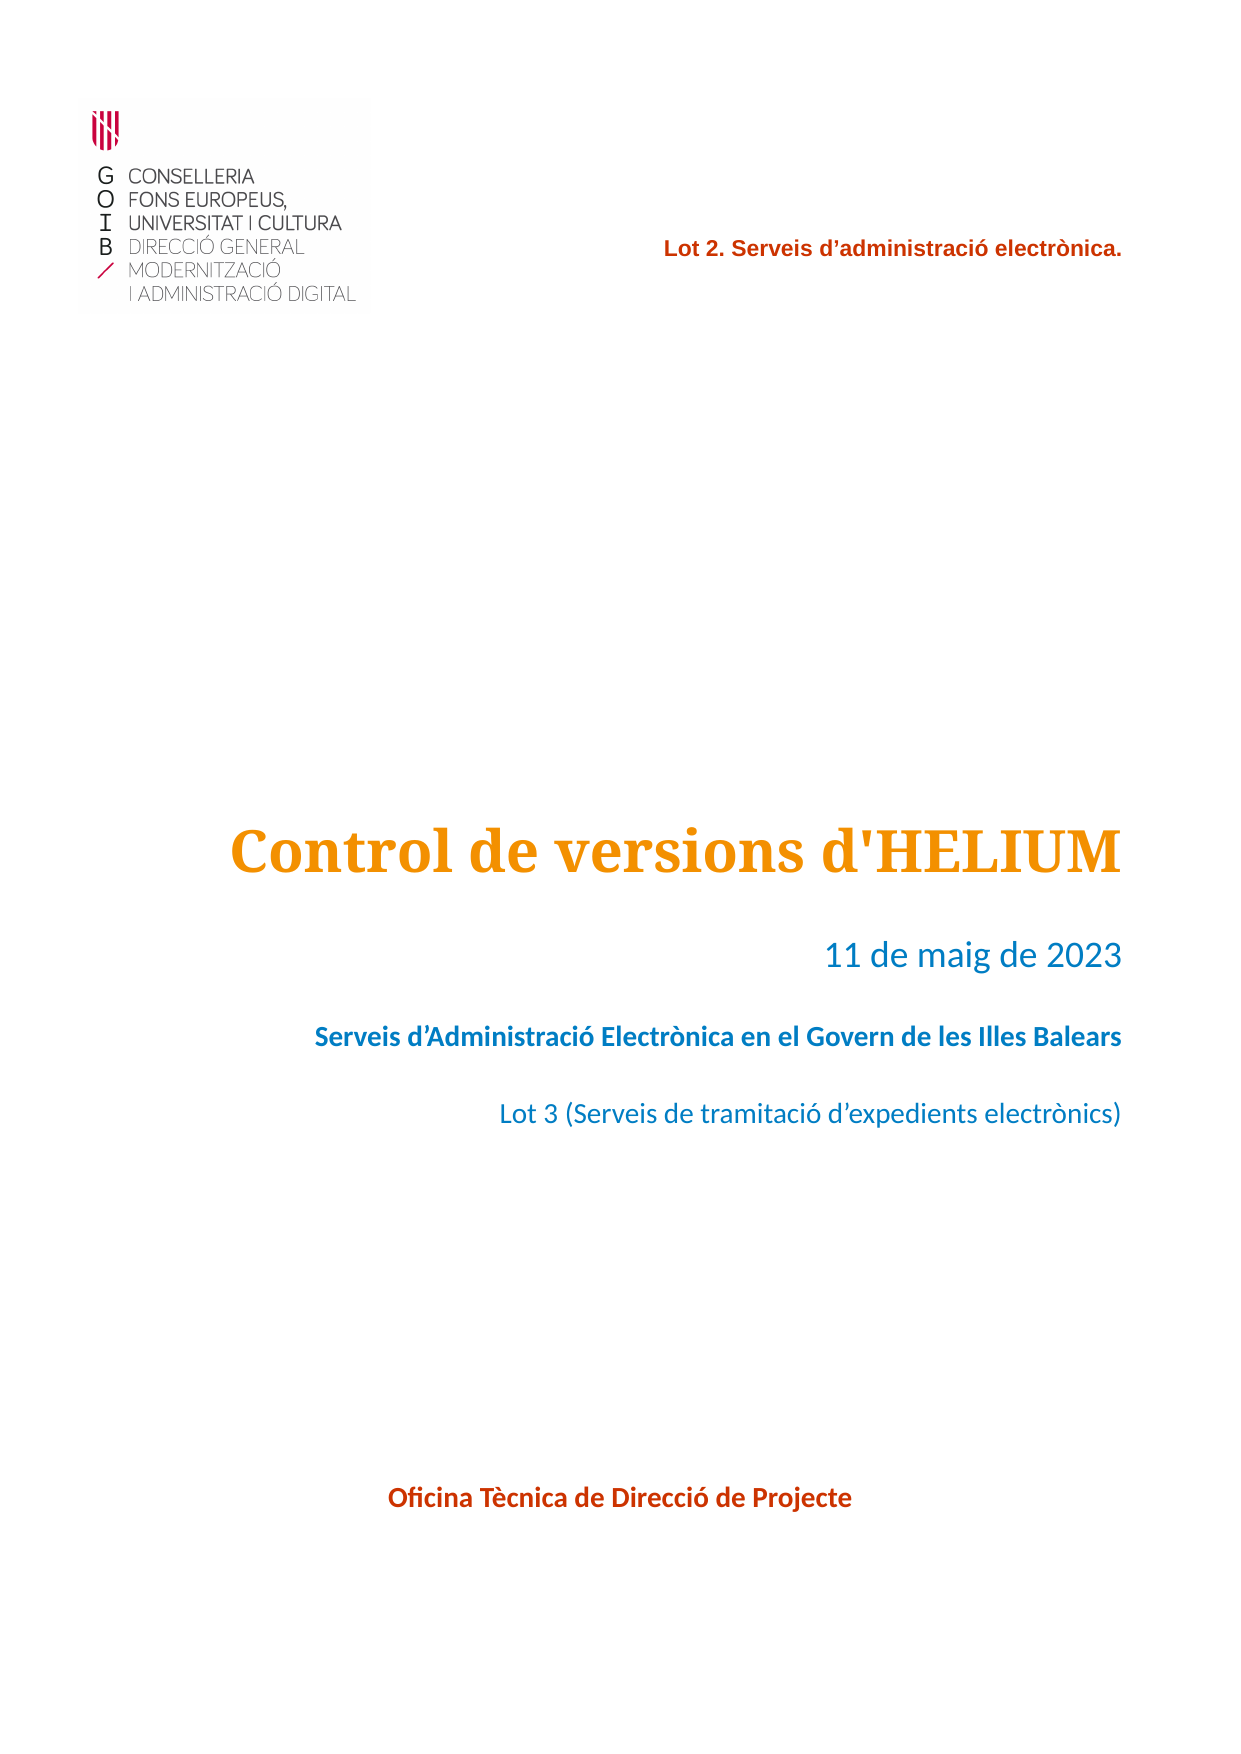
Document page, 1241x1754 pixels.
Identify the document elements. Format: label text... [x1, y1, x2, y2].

text 11 de maig de 2023 [118, 931, 1122, 977]
text Serveis d’Administració Electrònica en el Govern de les Illes Balears [118, 1018, 1122, 1053]
text Oficina Tècnica de Direcció de Projecte [118, 1479, 1122, 1515]
text Lot 3 (Serveis de tramitació d’expedients electrònics) [118, 1095, 1122, 1130]
text Lot 2. Serveis d’administració electrònica. [371, 232, 1122, 263]
text Control de versions d'HELIUM [118, 810, 1122, 889]
picture [77, 98, 371, 314]
